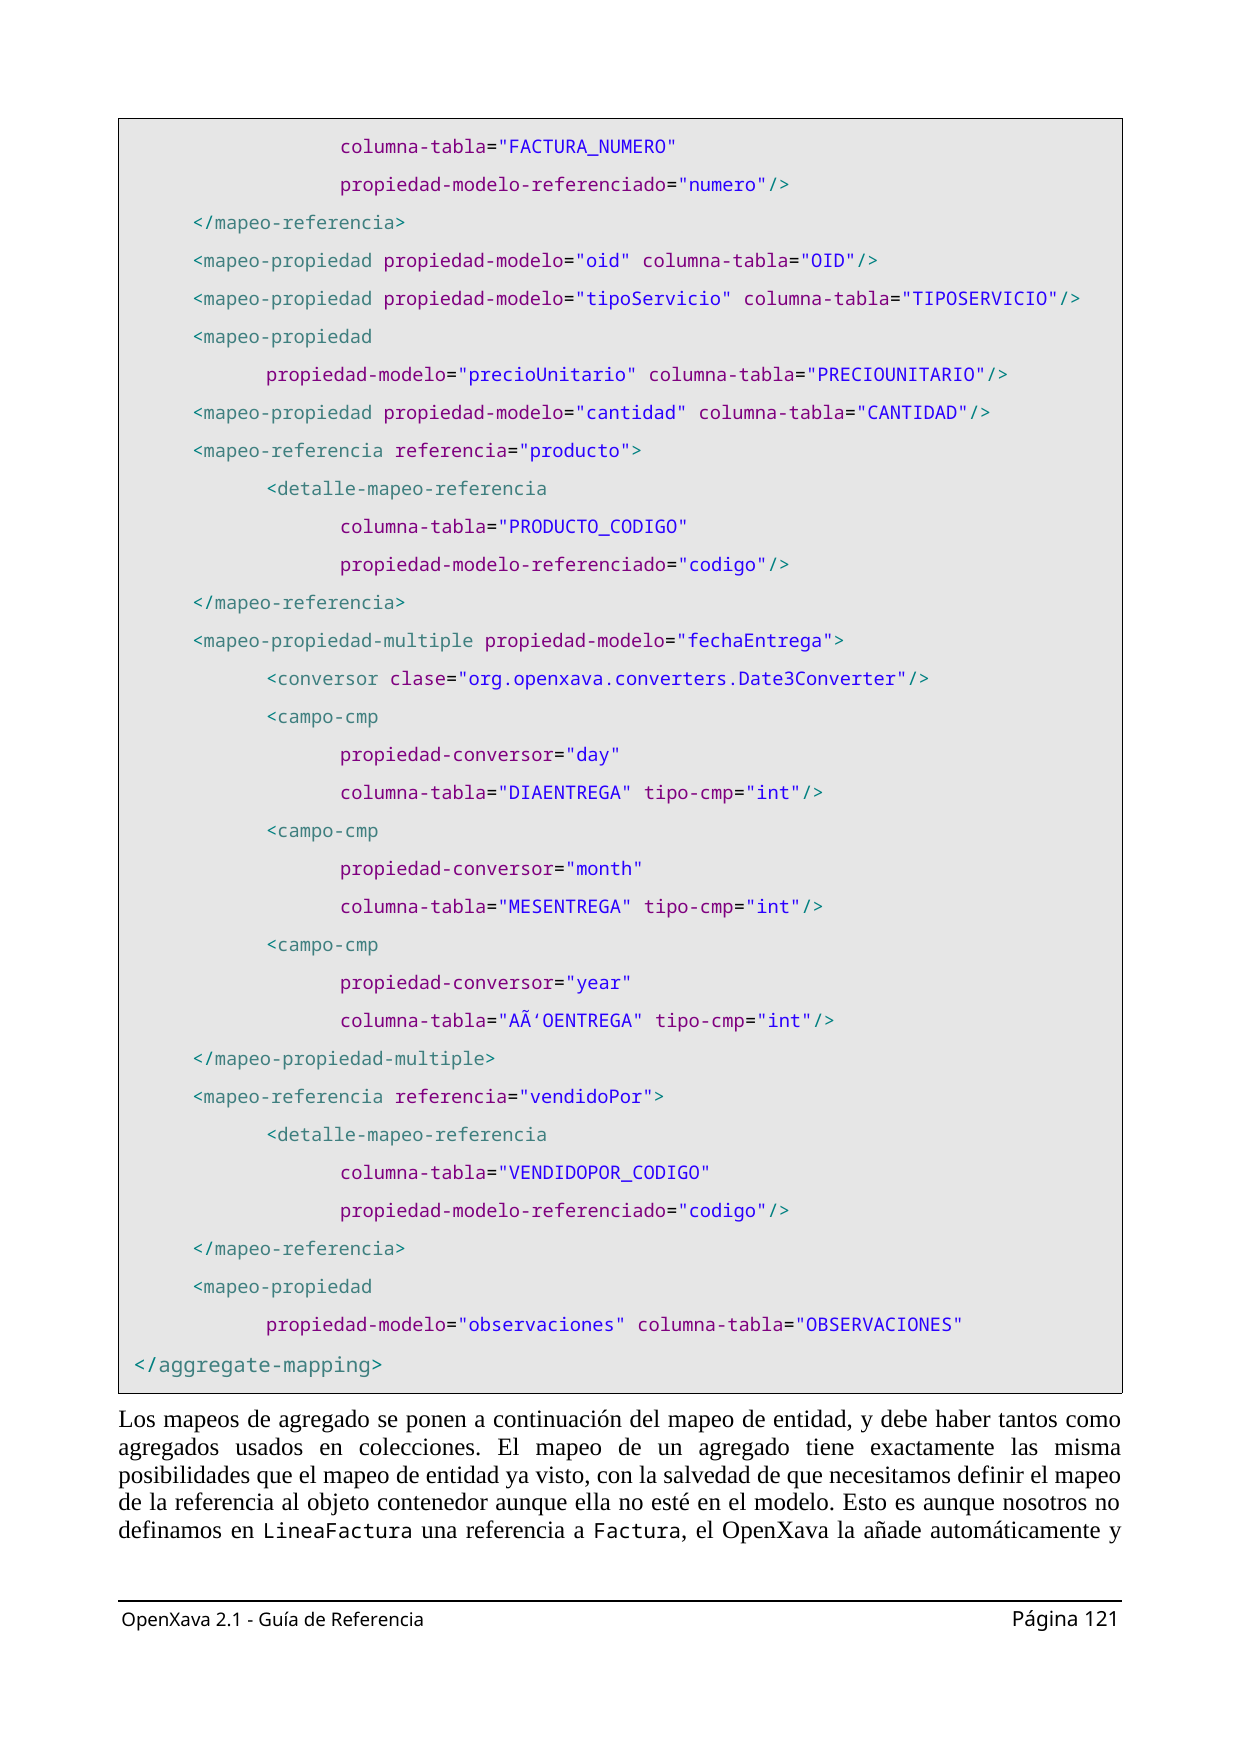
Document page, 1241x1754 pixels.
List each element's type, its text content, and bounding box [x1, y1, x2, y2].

text Los mapeos de agregado se ponen a continuación del mapeo de entidad, y debe haber tantos como agregados usados en colecciones. El mapeo de un agregado tiene exactamente las misma posibilidades que el mapeo de entidad ya visto, con la salvedad de que necesitamos definir el mapeo de la referencia al objeto contenedor aunque ella no esté en el modelo. Esto es aunque nosotros no definamos en LineaFactura una referencia a Factura, el OpenXava la añade automáticamente y [118, 1405, 1122, 1544]
text propiedad-modelo-referenciado="codigo"/> [119, 1183, 1122, 1221]
text <detalle-mapeo-referencia [119, 460, 1122, 498]
text <campo-cmp [119, 688, 1122, 726]
text columna-tabla="FACTURA_NUMERO" [119, 119, 1122, 156]
text propiedad-conversor="day" [119, 726, 1122, 764]
text <conversor clase="org.openxava.converters.Date3Converter"/> [119, 650, 1122, 688]
text <mapeo-propiedad propiedad-modelo="oid" columna-tabla="OID"/> [119, 232, 1122, 270]
text <mapeo-propiedad-multiple propiedad-modelo="fechaEntrega"> [119, 612, 1122, 650]
text columna-tabla="PRODUCTO_CODIGO" [119, 498, 1122, 536]
text columna-tabla="AÃ‘OENTREGA" tipo-cmp="int"/> [119, 993, 1122, 1031]
text <mapeo-propiedad propiedad-modelo="tipoServicio" columna-tabla="TIPOSERVICIO"/> [119, 270, 1122, 308]
text </mapeo-referencia> [119, 194, 1122, 232]
text propiedad-modelo-referenciado="codigo"/> [119, 536, 1122, 574]
text <mapeo-referencia referencia="producto"> [119, 422, 1122, 460]
text <mapeo-propiedad propiedad-modelo="cantidad" columna-tabla="CANTIDAD"/> [119, 384, 1122, 422]
text <campo-cmp [119, 917, 1122, 954]
text <detalle-mapeo-referencia [119, 1107, 1122, 1145]
text <mapeo-propiedad [119, 1259, 1122, 1297]
text propiedad-modelo="observaciones" columna-tabla="OBSERVACIONES" [119, 1297, 1122, 1335]
text </mapeo-referencia> [119, 574, 1122, 612]
text propiedad-modelo="precioUnitario" columna-tabla="PRECIOUNITARIO"/> [119, 346, 1122, 384]
text <mapeo-propiedad [119, 308, 1122, 346]
text </aggregate-mapping> [119, 1335, 1122, 1393]
text <campo-cmp [119, 802, 1122, 841]
text </mapeo-propiedad-multiple> [119, 1031, 1122, 1069]
text columna-tabla="VENDIDOPOR_CODIGO" [119, 1145, 1122, 1183]
text propiedad-conversor="year" [119, 954, 1122, 993]
text columna-tabla="DIAENTREGA" tipo-cmp="int"/> [119, 764, 1122, 802]
text <mapeo-referencia referencia="vendidoPor"> [119, 1069, 1122, 1107]
text propiedad-conversor="month" [119, 841, 1122, 878]
text columna-tabla="MESENTREGA" tipo-cmp="int"/> [119, 878, 1122, 917]
text </mapeo-referencia> [119, 1221, 1122, 1259]
text propiedad-modelo-referenciado="numero"/> [119, 156, 1122, 194]
